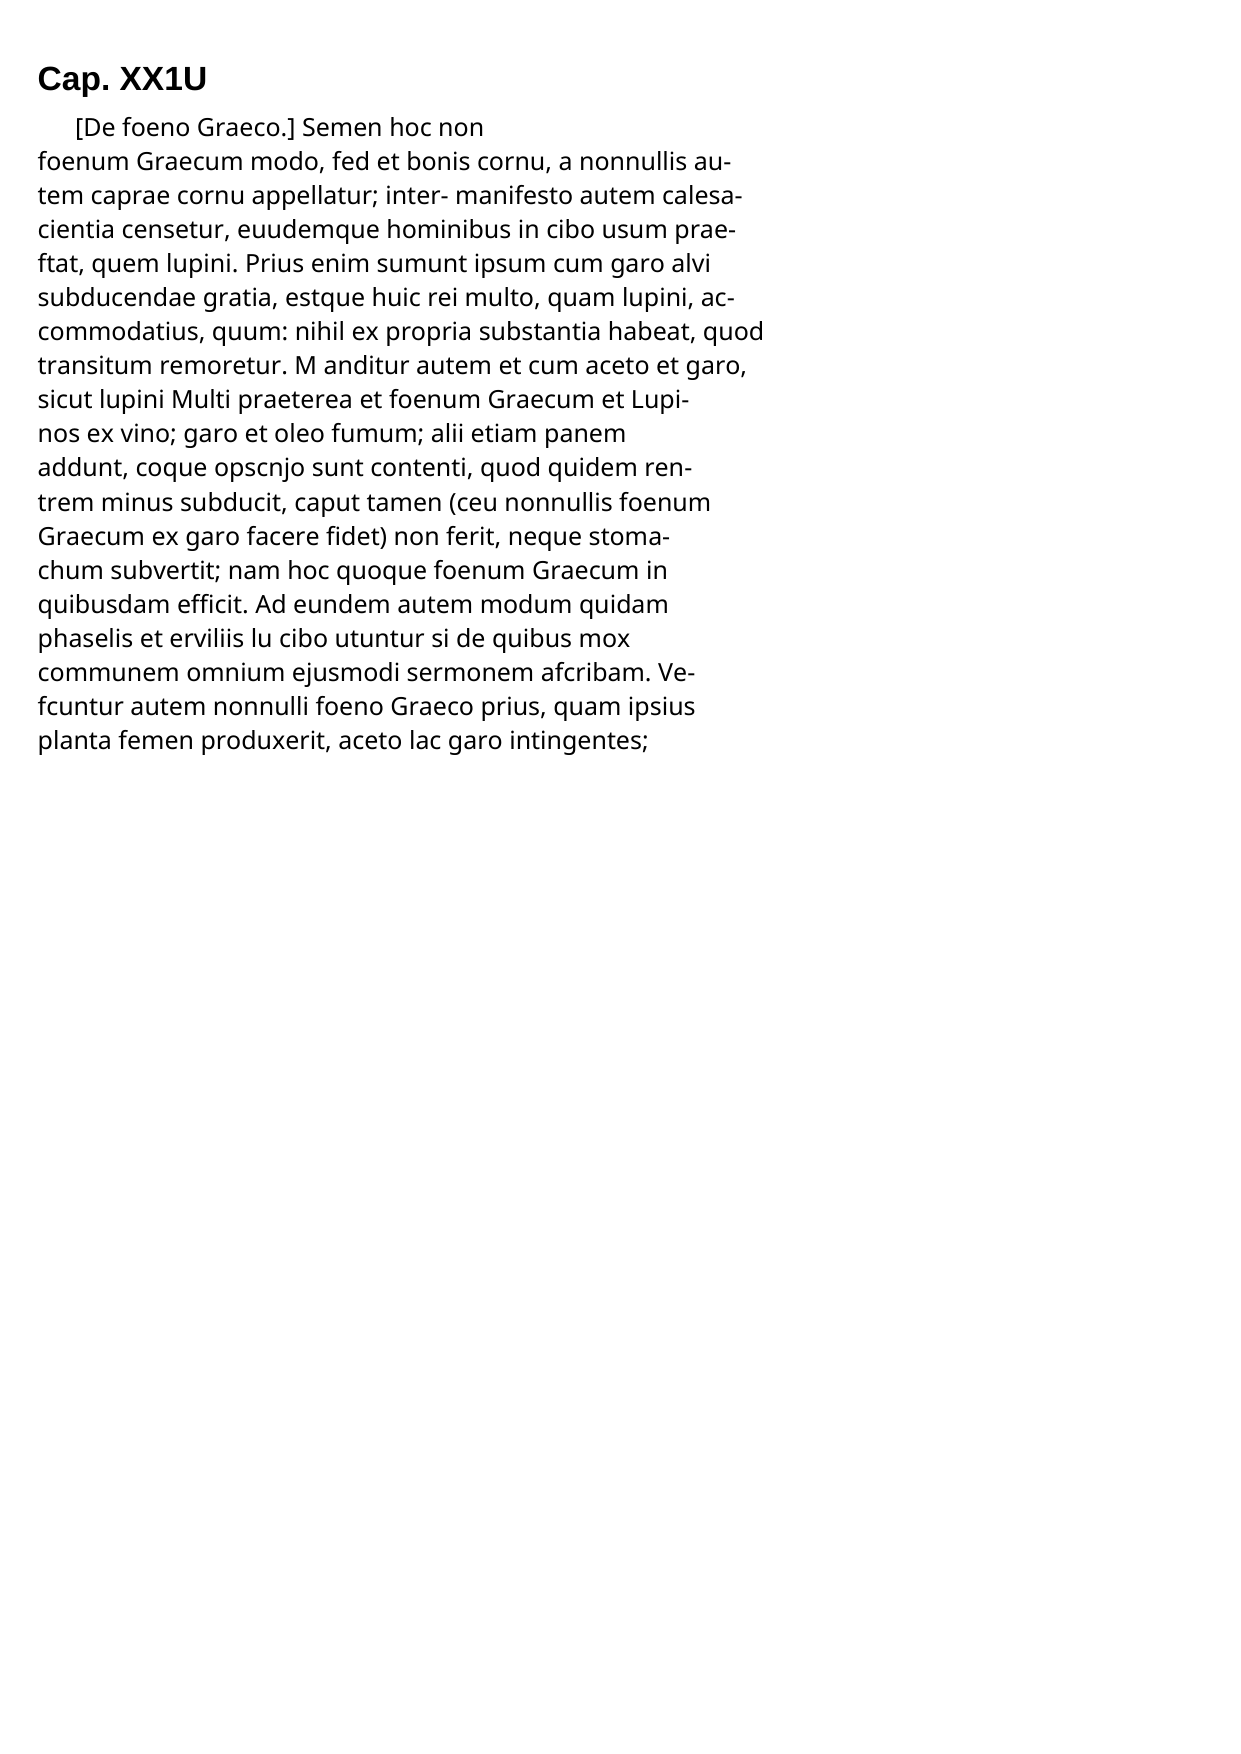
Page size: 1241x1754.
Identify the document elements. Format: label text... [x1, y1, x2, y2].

text [De foeno Graeco.] Semen hoc non foenum Graecum modo, fed et bonis cornu, a nonnullis au- tem caprae cornu appellatur; inter- manifesto autem calesa- cientia censetur, euudemque hominibus in cibo usum prae- ftat, quem lupini. Prius enim sumunt ipsum cum garo alvi subducendae gratia, estque huic rei multo, quam lupini, ac- commodatius, quum: nihil ex propria substantia habeat, quod transitum remoretur. M anditur autem et cum aceto et garo, sicut lupini Multi praeterea et foenum Graecum et Lupi- nos ex vino; garo et oleo fumum; alii etiam panem addunt, coque opscnjo sunt contenti, quod quidem ren- trem minus subducit, caput tamen (ceu nonnullis foenum Graecum ex garo facere fidet) non ferit, neque stoma- chum subvertit; nam hoc quoque foenum Graecum in quibusdam efficit. Ad eundem autem modum quidam phaselis et erviliis lu cibo utuntur si de quibus mox communem omnium ejusmodi sermonem afcribam. Ve- fcuntur autem nonnulli foeno Graeco prius, quam ipsius planta femen produxerit, aceto lac garo intingentes; [37, 109, 1203, 757]
subtitle Cap. XX1U [37, 58, 1203, 97]
